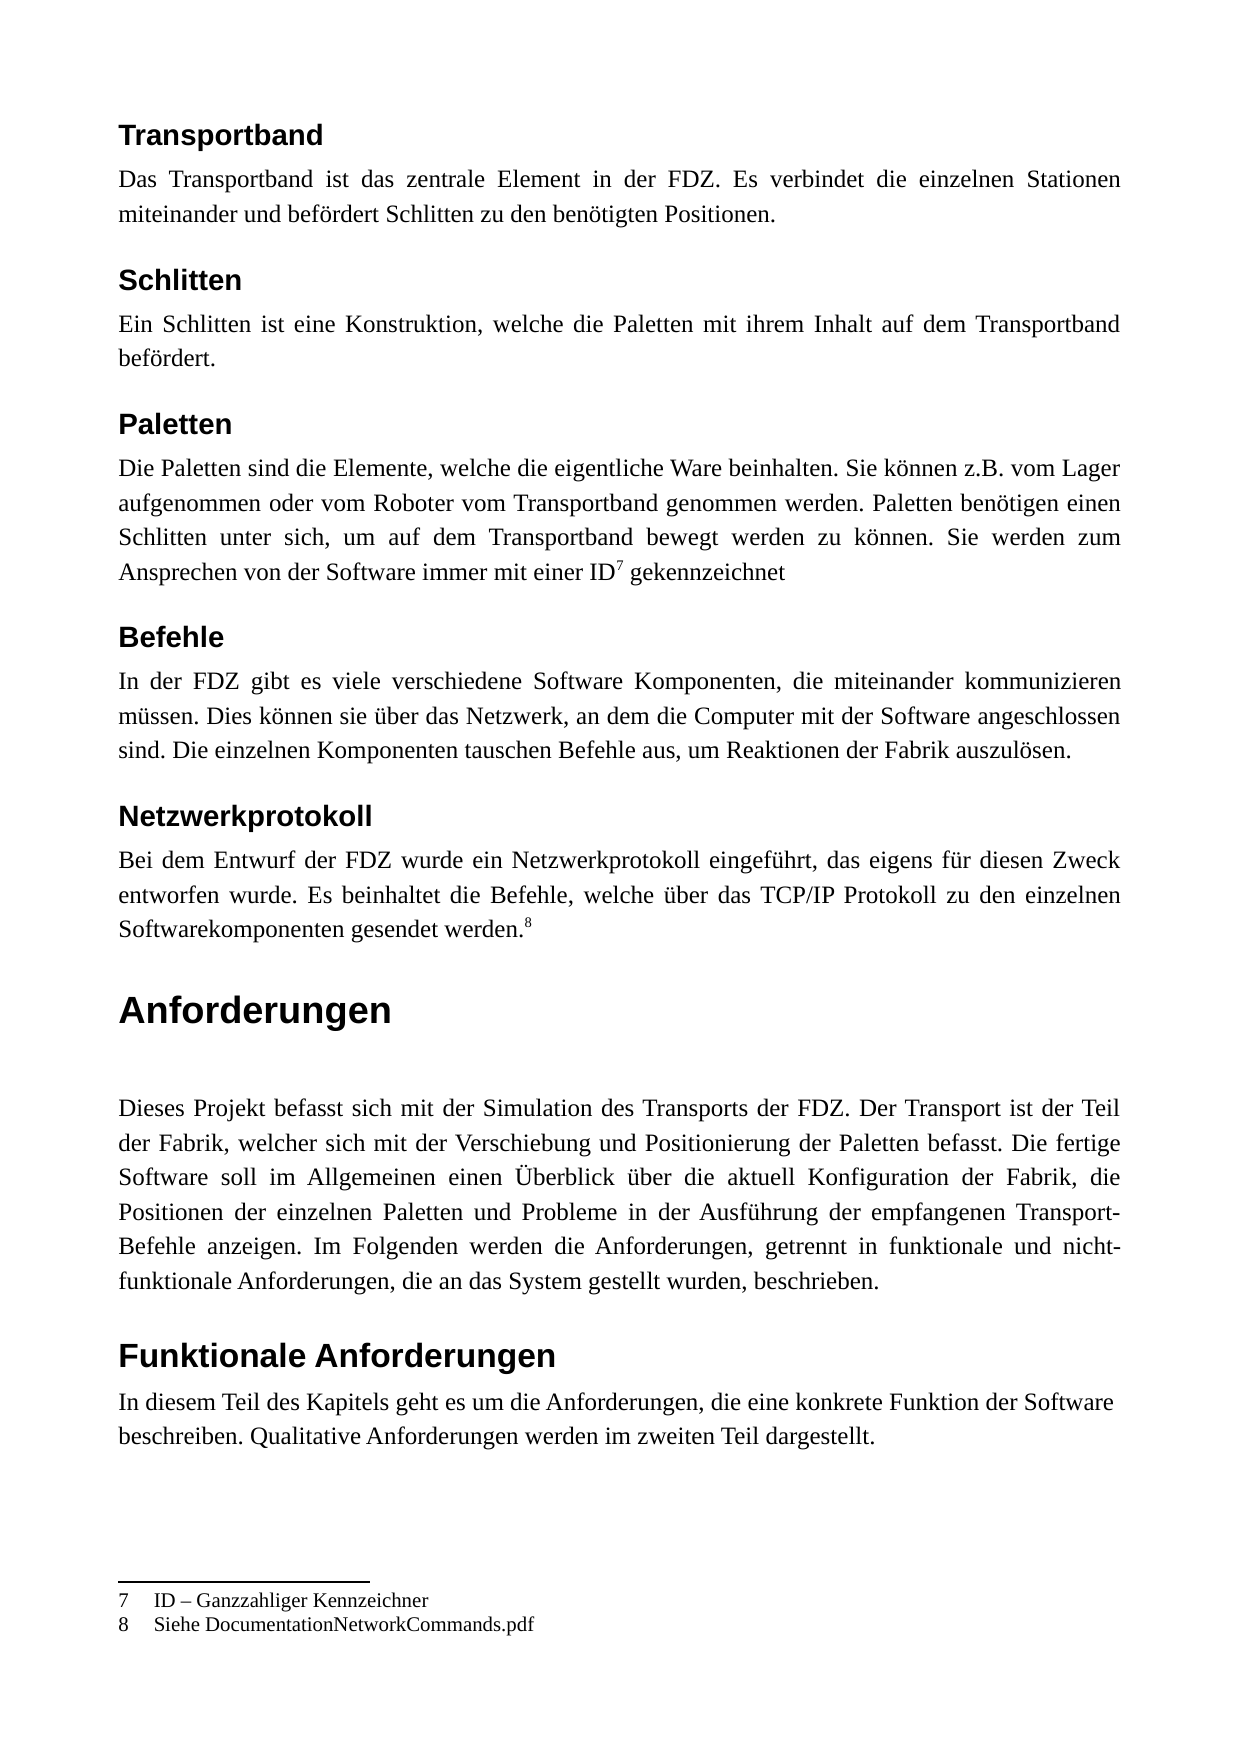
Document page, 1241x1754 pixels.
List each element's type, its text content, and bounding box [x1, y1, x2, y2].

subtitle Schlitten [118, 262, 1122, 296]
text In der FDZ gibt es viele verschiedene Software Komponenten, die miteinander kommunizieren müssen. Dies können sie über das Netzwerk, an dem die Computer mit der Software angeschlossen sind. Die einzelnen Komponenten tauschen Befehle aus, um Reaktionen der Fabrik auszulösen. [118, 666, 1122, 764]
text ID – Ganzzahliger Kennzeichner [118, 1588, 1122, 1612]
subtitle Netzwerkprotokoll [118, 799, 1122, 833]
subtitle Anforderungen [118, 988, 1122, 1032]
text Siehe DocumentationNetworkCommands.pdf [118, 1612, 1122, 1636]
subtitle Befehle [118, 620, 1122, 654]
text Das Transportband ist das zentrale Element in der FDZ. Es verbindet die einzelnen Stationen miteinander und befördert Schlitten zu den benötigten Positionen. [118, 164, 1122, 228]
text Die Paletten sind die Elemente, welche die eigentliche Ware beinhalten. Sie können z.B. vom Lager aufgenommen oder vom Roboter vom Transportband genommen werden. Paletten benötigen einen Schlitten unter sich, um auf dem Transportband bewegt werden zu können. Sie werden zum Ansprechen von der Software immer mit einer ID gekennzeichnet [118, 453, 1122, 585]
subtitle Funktionale Anforderungen [118, 1336, 1122, 1374]
text Dieses Projekt befasst sich mit der Simulation des Transports der FDZ. Der Transport ist der Teil der Fabrik, welcher sich mit der Verschiebung und Positionierung der Paletten befasst. Die fertige Software soll im Allgemeinen einen Überblick über die aktuell Konfiguration der Fabrik, die Positionen der einzelnen Paletten und Probleme in der Ausführung der empfangenen Transport-Befehle anzeigen. Im Folgenden werden die Anforderungen, getrennt in funktionale und nicht-funktionale Anforderungen, die an das System gestellt wurden, beschrieben. [118, 1093, 1122, 1295]
text In diesem Teil des Kapitels geht es um die Anforderungen, die eine konkrete Funktion der Software beschreiben. Qualitative Anforderungen werden im zweiten Teil dargestellt. [118, 1387, 1122, 1450]
subtitle Transportband [118, 118, 1122, 152]
text Bei dem Entwurf der FDZ wurde ein Netzwerkprotokoll eingeführt, das eigens für diesen Zweck entworfen wurde. Es beinhaltet die Befehle, welche über das TCP/IP Protokoll zu den einzelnen Softwarekomponenten gesendet werden. [118, 845, 1122, 943]
subtitle Paletten [118, 407, 1122, 441]
text Ein Schlitten ist eine Konstruktion, welche die Paletten mit ihrem Inhalt auf dem Transportband befördert. [118, 309, 1122, 372]
